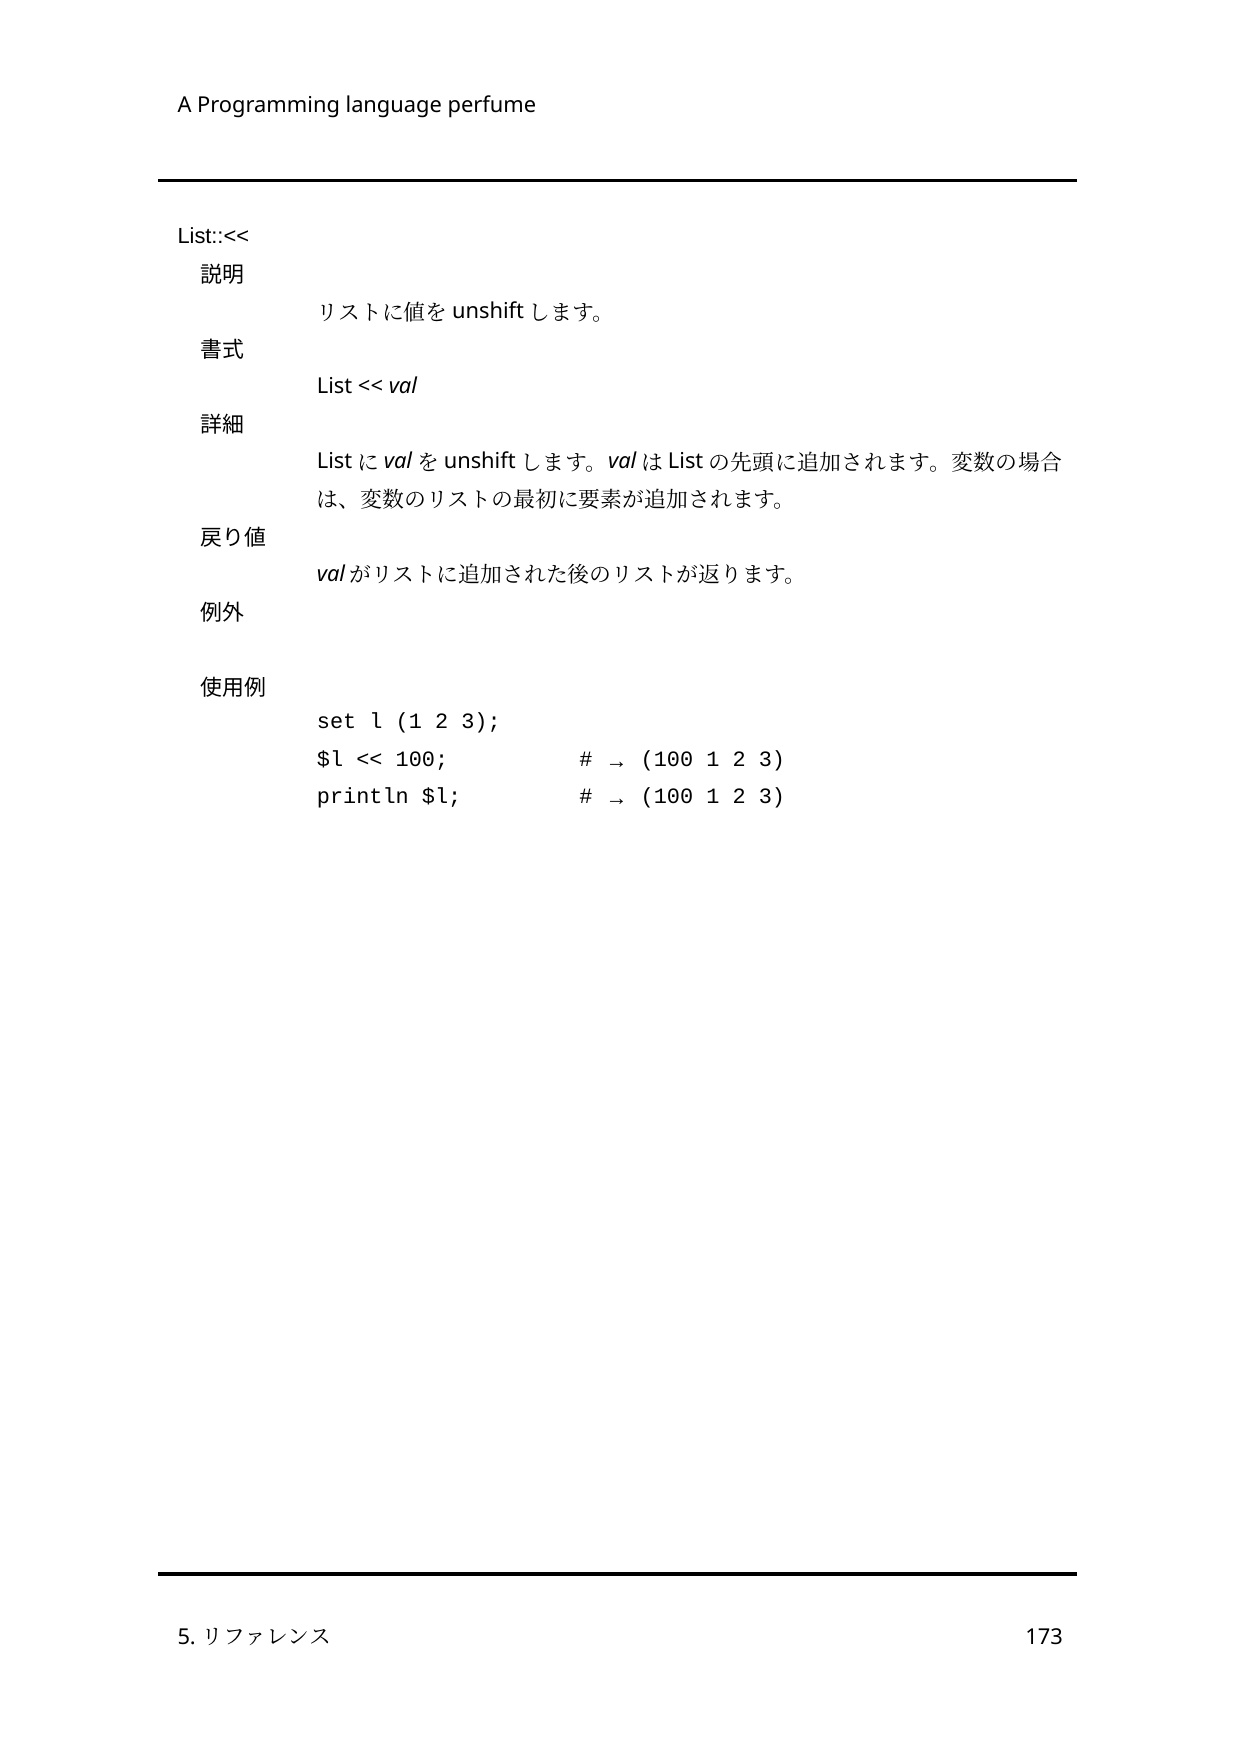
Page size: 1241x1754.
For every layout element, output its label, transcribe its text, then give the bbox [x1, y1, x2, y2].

table_cell 戻り値 [200, 517, 317, 592]
subtitle List::<< [177, 217, 1063, 254]
table_cell 使用例 [200, 667, 317, 817]
table_cell [317, 592, 1063, 667]
table_cell set l (1 2 3); $l << 100; # → (100 1 2 3) println $l; # → (100 1 2 3) [317, 667, 1063, 817]
table_header リストに値をunshiftします。 [317, 254, 1063, 329]
table_cell 例外 [200, 592, 317, 667]
table_header 説明 [200, 254, 317, 329]
table_cell 書式 [200, 329, 317, 404]
table_cell valがリストに追加された後のリストが返ります。 [317, 517, 1063, 592]
table_cell 詳細 [200, 404, 317, 517]
table_cell Listにvalをunshiftします。valはListの先頭に追加されます。変数の場合は、変数のリストの最初に要素が追加されます。 [317, 404, 1063, 517]
table_cell List << val [317, 329, 1063, 404]
